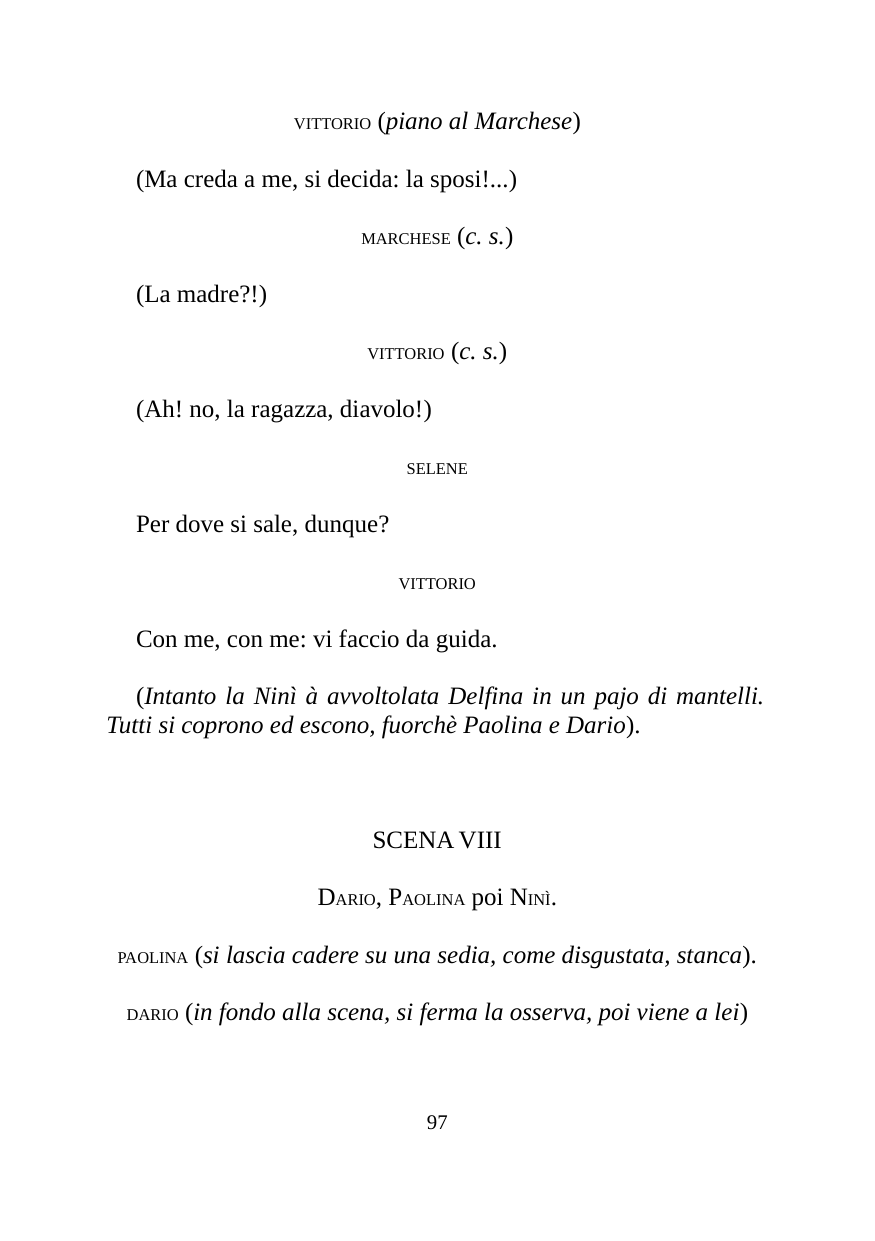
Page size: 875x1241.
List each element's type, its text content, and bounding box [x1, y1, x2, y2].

text Per dove si sale, dunque? [106, 509, 768, 537]
text vittorio (piano al Marchese) [106, 106, 768, 135]
text (Ah! no, la ragazza, diavolo!) [106, 394, 768, 422]
text Con me, con me: vi faccio da guida. [106, 624, 768, 652]
text dario (in fondo alla scena, si ferma la osserva, poi viene a lei) [106, 997, 768, 1026]
text vittorio [106, 566, 768, 595]
text paolina (si lascia cadere su una sedia, come disgustata, stanca). [106, 940, 768, 969]
text vittorio (c. s.) [106, 336, 768, 365]
text (Ma creda a me, si decida: la sposi!...) [106, 164, 768, 192]
text (La madre?!) [106, 279, 768, 307]
text marchese (c. s.) [106, 221, 768, 250]
text Dario, Paolina poi Ninì. [106, 882, 768, 911]
text selene [106, 451, 768, 480]
text (Intanto la Ninì à avvoltolata Delfina in un pajo di mantelli. Tutti si coprono ed escono, fuorchè Paolina e Dario). [106, 681, 768, 739]
text SCENA VIII [106, 825, 768, 854]
